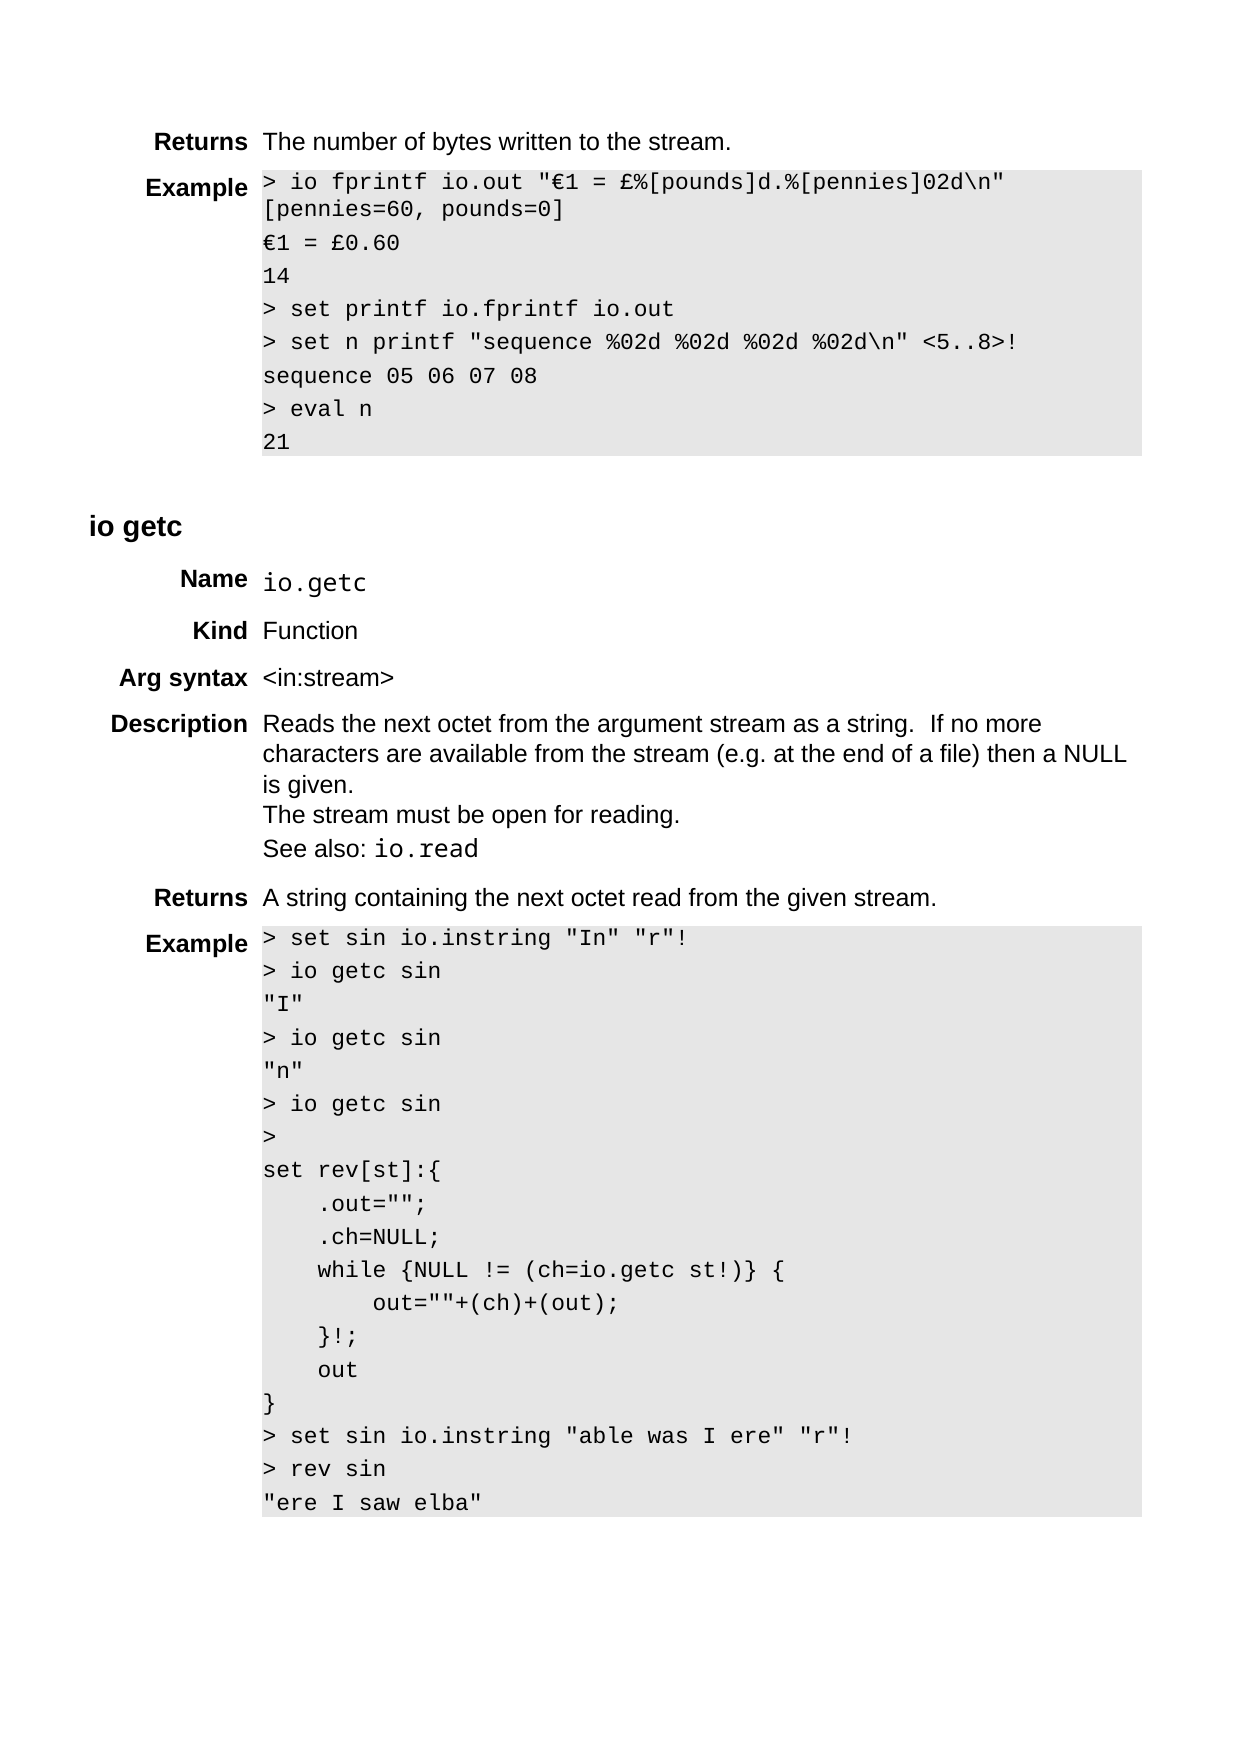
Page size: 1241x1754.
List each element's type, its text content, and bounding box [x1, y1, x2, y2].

table_cell > io fprintf io.out "€1 = £%[pounds]d.%[pennies]02d\n" [pennies=60, pounds=0] €1 = £0.60 14 > set printf io.fprintf io.out > set n printf "sequence %02d %02d %02d %02d\n" <5..8>! sequence 05 06 07 08 > eval n 21 [260, 165, 1145, 462]
table_header Name [89, 555, 259, 607]
table_cell Kind [89, 607, 259, 654]
table_cell The number of bytes written to the stream. [260, 118, 1145, 164]
table_cell > set sin io.instring "In" "r"! > io getc sin "I" > io getc sin "n" > io getc sin > set rev[st]:{ .out=""; .ch=NULL; while {NULL != (ch=io.getc st!)} { out=""+(ch)+(out); }!; out } > set sin io.instring "able was I ere" "r"! > rev sin "ere I saw elba" [260, 920, 1145, 1523]
table_cell Function [260, 607, 1145, 654]
table_cell Description [89, 700, 259, 874]
subtitle io getc [88, 509, 1145, 543]
table_cell Arg syntax [89, 654, 259, 700]
table_cell Example [89, 920, 259, 1523]
table_cell A string containing the next octet read from the given stream. [260, 874, 1145, 920]
table_cell Returns [89, 874, 259, 920]
table_cell Returns [89, 118, 259, 164]
table_cell <in:stream> [260, 654, 1145, 700]
table_header io.getc [260, 555, 1145, 607]
table_cell Reads the next octet from the argument stream as a string. If no more characters are available from the stream (e.g. at the end of a file) then a NULL is given. The stream must be open for reading. See also: io.read [260, 700, 1145, 874]
table_cell Example [89, 165, 259, 462]
